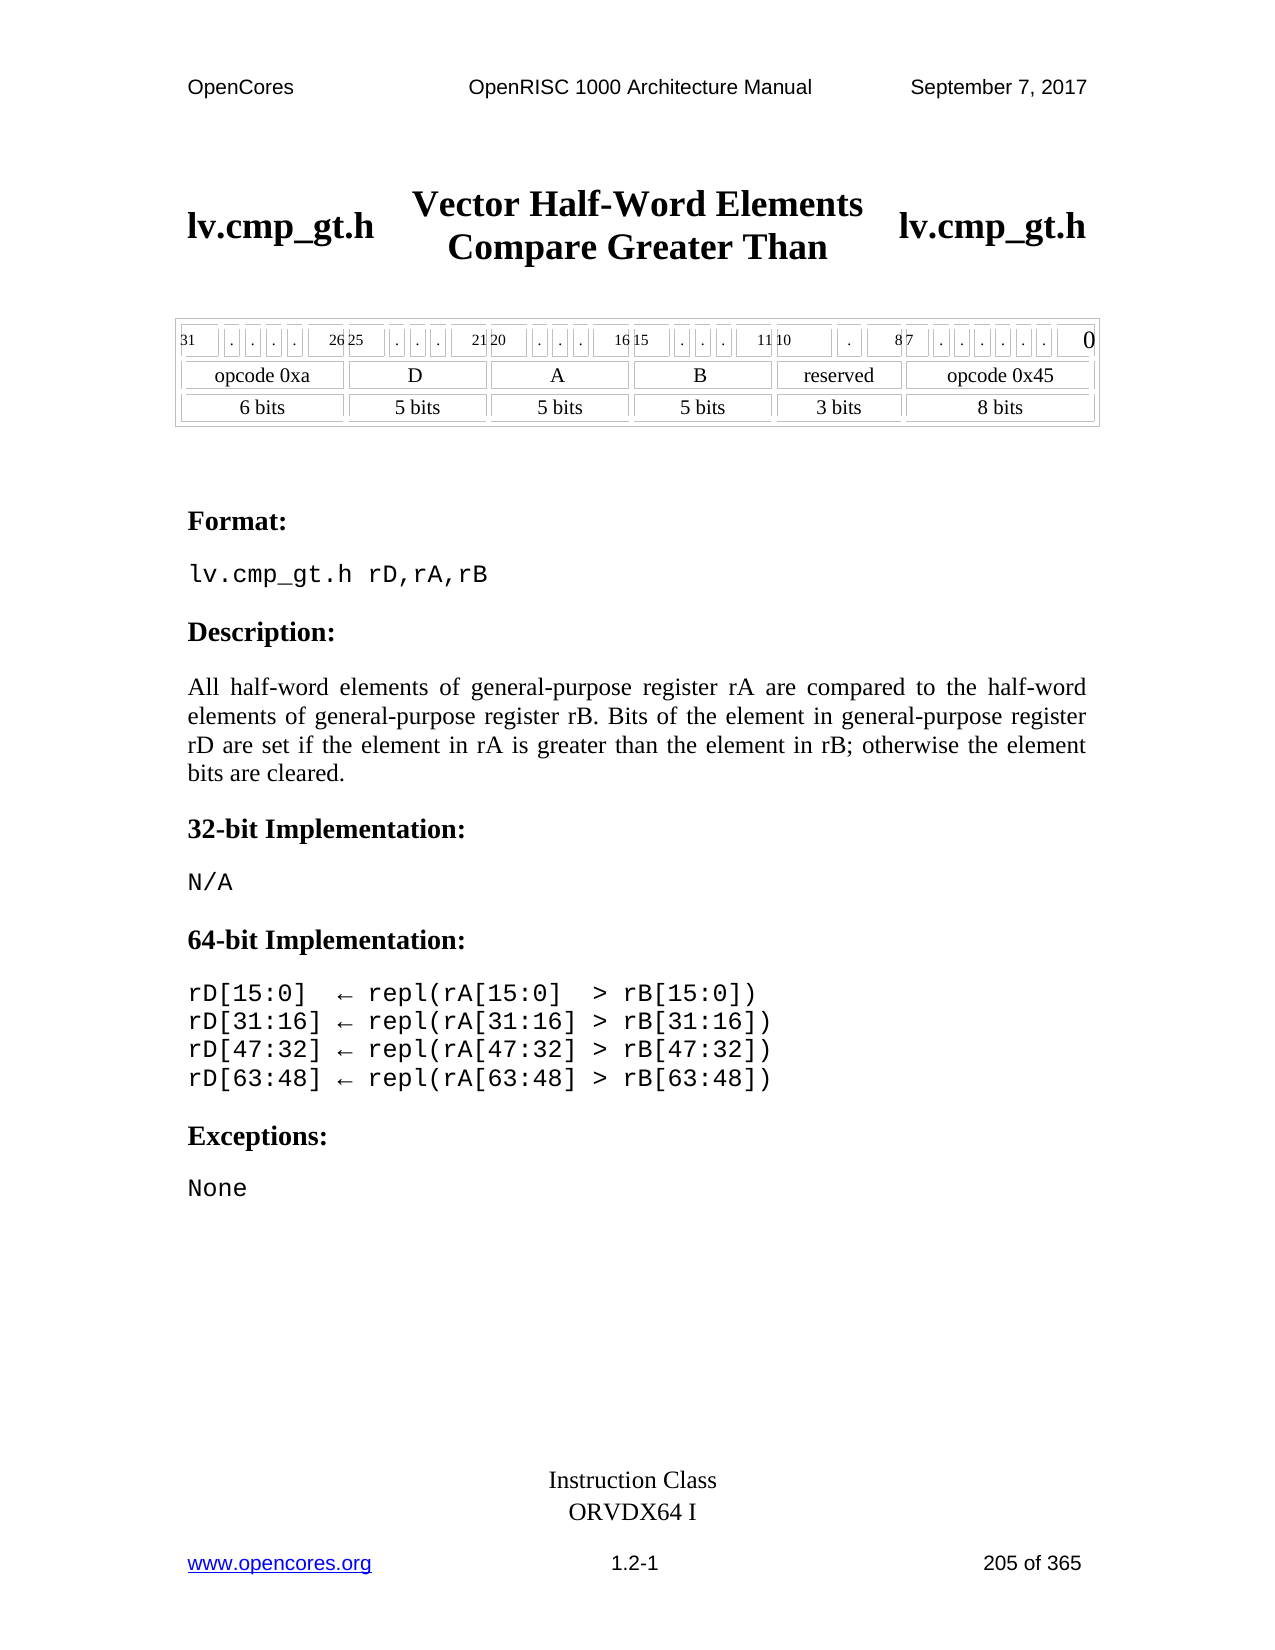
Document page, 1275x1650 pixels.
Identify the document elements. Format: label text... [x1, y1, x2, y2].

text None [187, 1176, 1087, 1204]
text 64-bit Implementation: [187, 923, 1087, 955]
text Exceptions: [187, 1119, 1087, 1151]
text 32-bit Implementation: [187, 812, 1087, 844]
text Description: [187, 615, 1087, 647]
text All half-word elements of general-purpose register rA are compared to the half-word elements of general-purpose register rB. Bits of the element in general-purpose register rD are set if the element in rA is greater than the element in rB; otherwise the element bits are cleared. [187, 672, 1087, 787]
text rD[15:0] ← repl(rA[15:0] > rB[15:0]) rD[31:16] ← repl(rA[31:16] > rB[31:16]) rD[47:32] ← repl(rA[47:32] > rB[47:32]) rD[63:48] ← repl(rA[63:48] > rB[63:48]) [187, 980, 1087, 1094]
text lv.cmp_gt.h rD,rA,rB [187, 561, 1087, 590]
text N/A [187, 869, 1087, 898]
text Format: [187, 504, 1087, 536]
